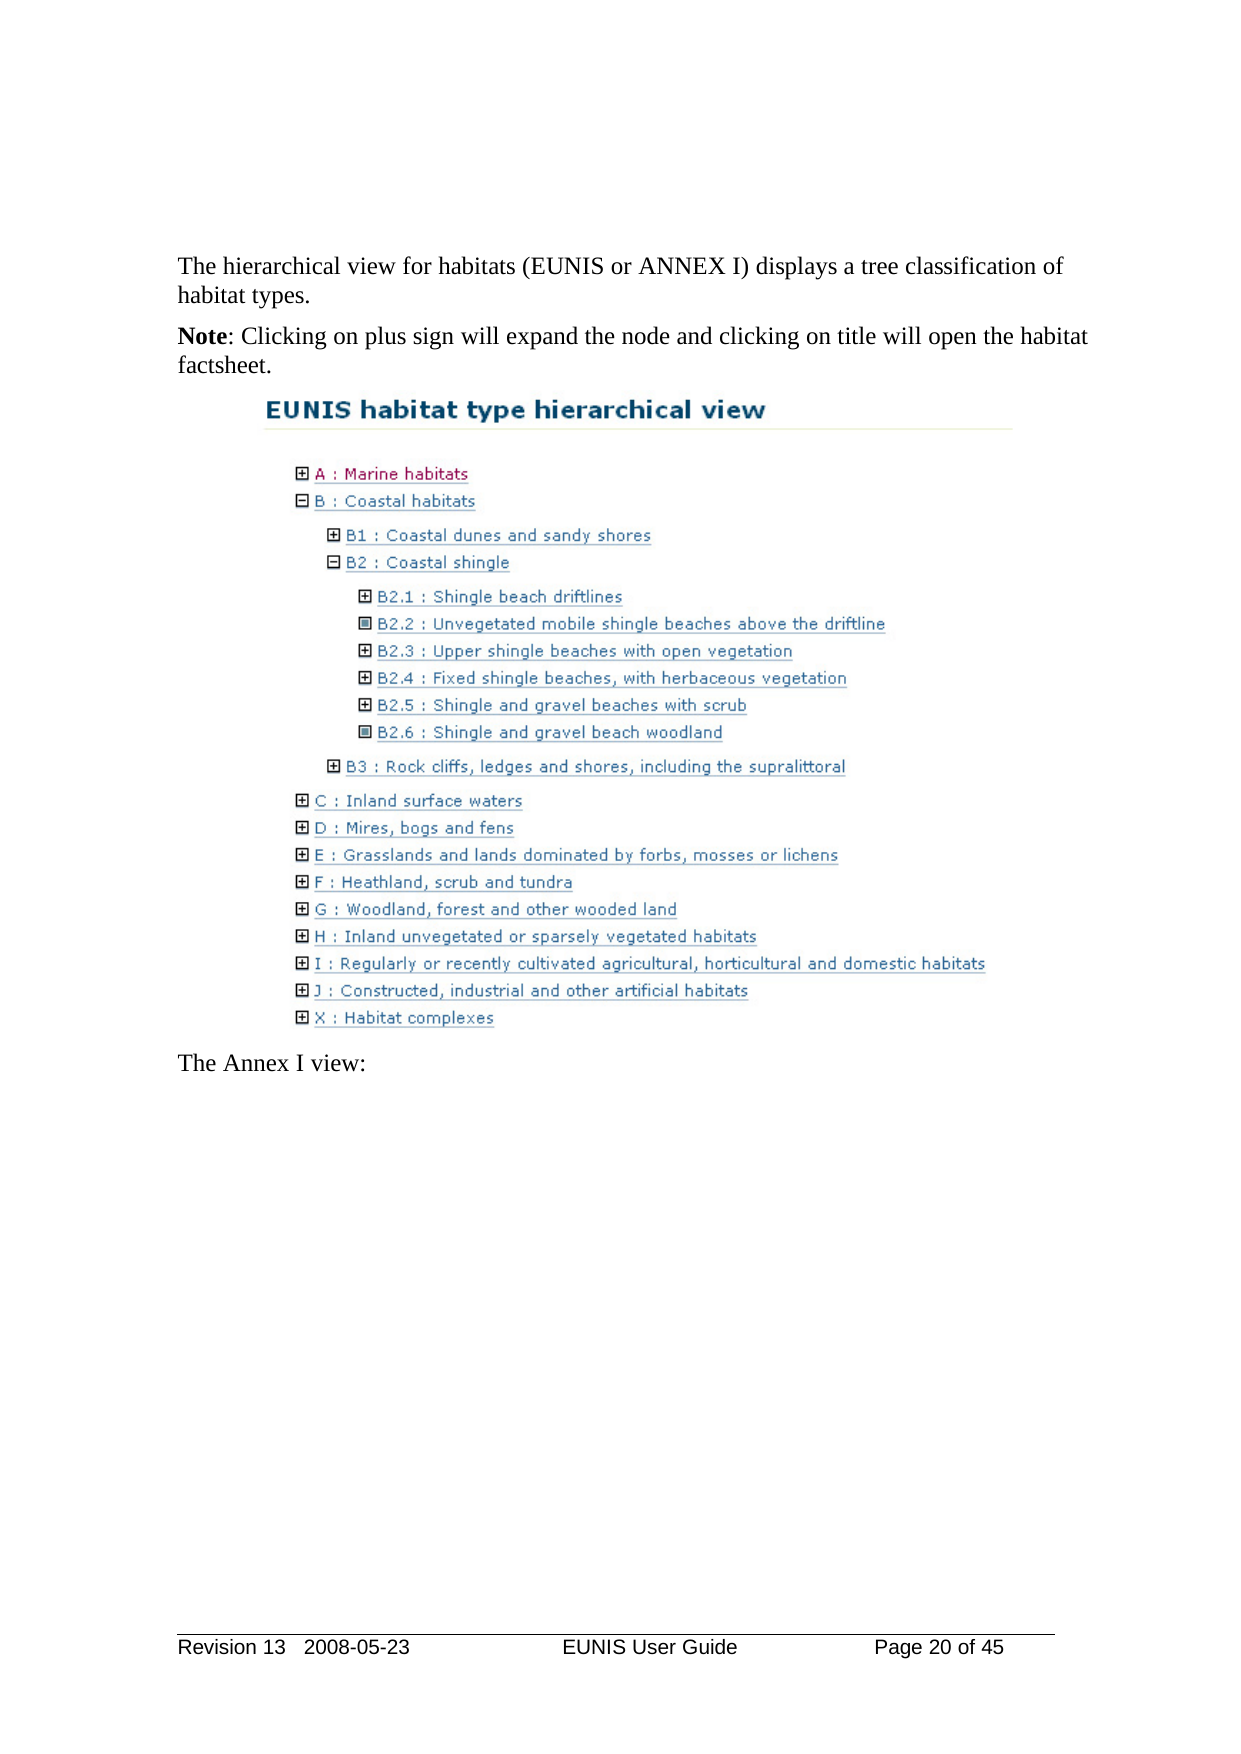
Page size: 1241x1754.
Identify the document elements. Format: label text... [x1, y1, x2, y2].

text The hierarchical view for habitats (EUNIS or ANNEX I) displays a tree classification of habitat types. [177, 251, 1092, 309]
text The Annex I view: [177, 1048, 1092, 1077]
picture [257, 390, 1013, 1048]
text Note: Clicking on plus sign will expand the node and clicking on title will open the habitat factsheet. [177, 321, 1092, 379]
